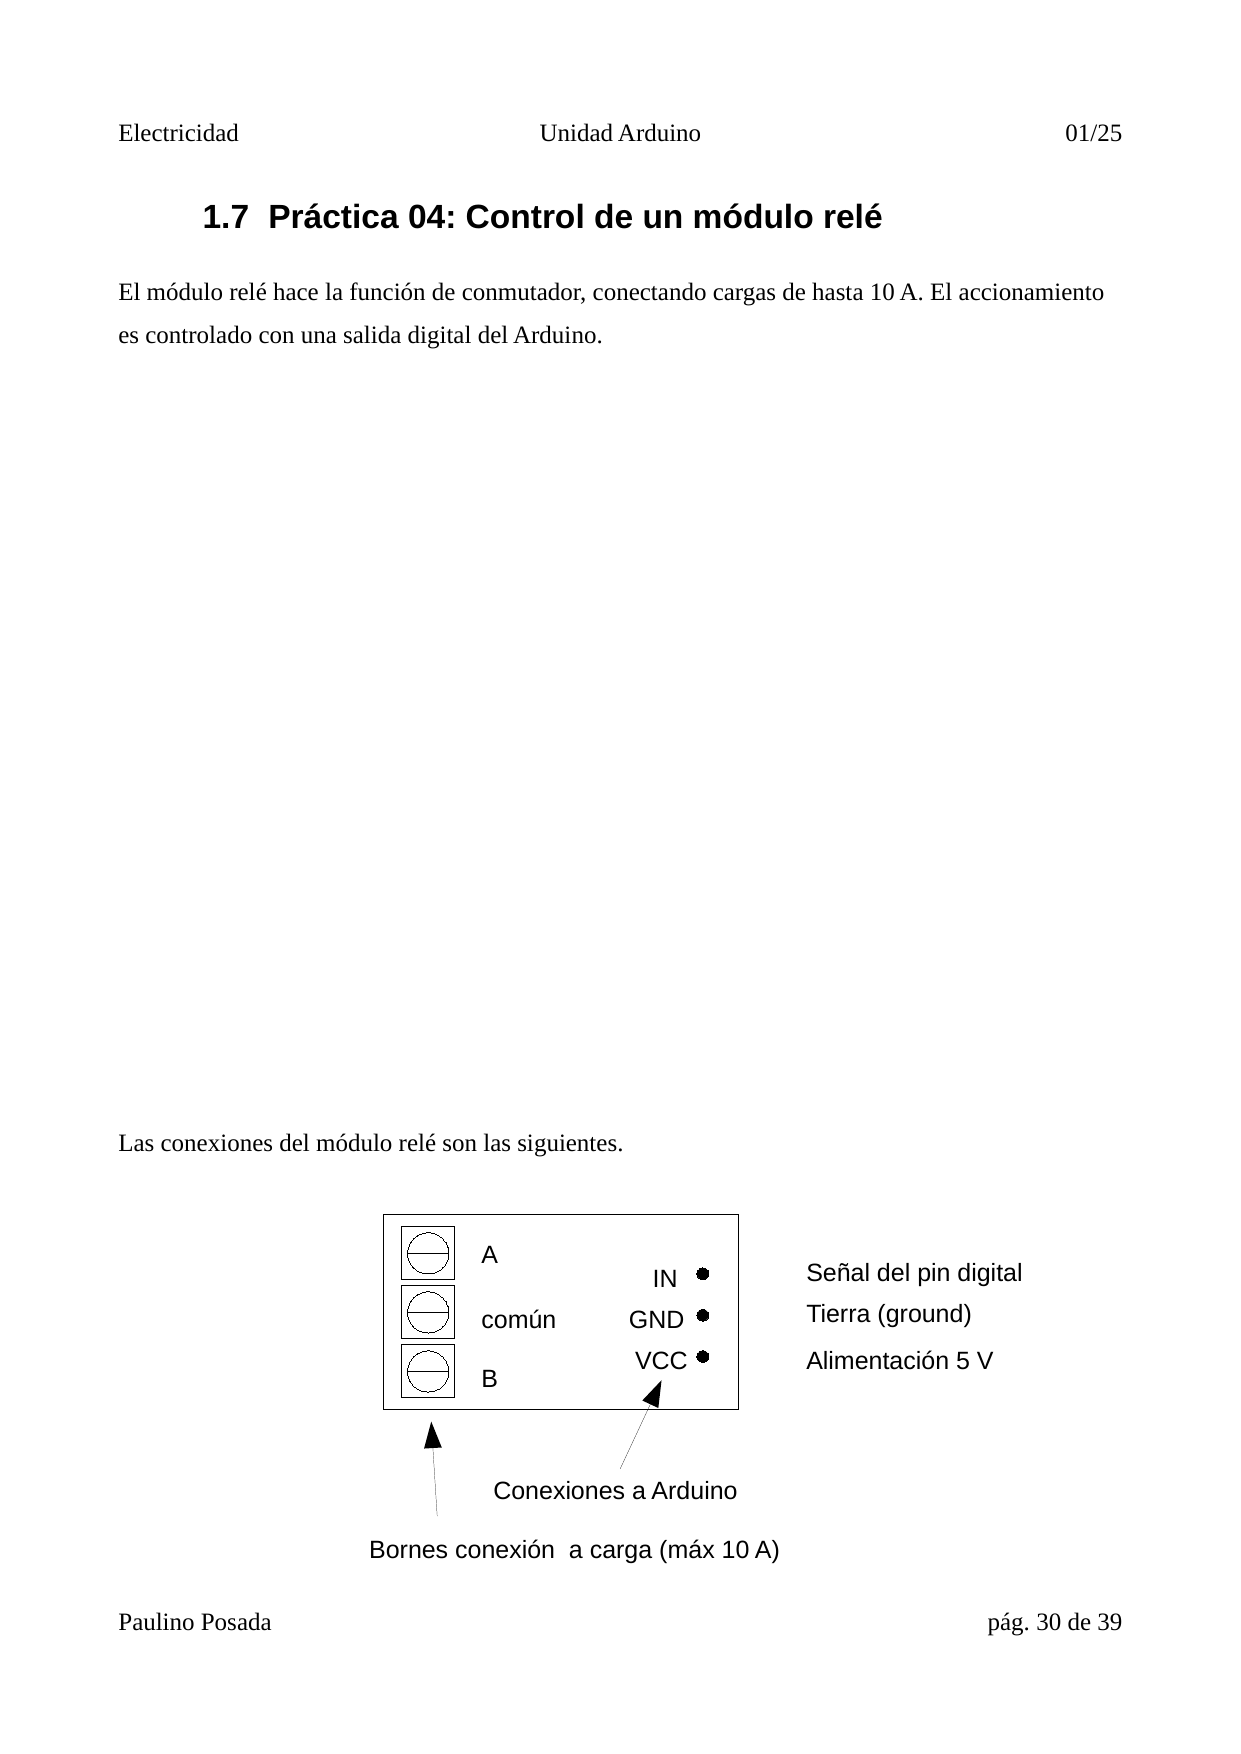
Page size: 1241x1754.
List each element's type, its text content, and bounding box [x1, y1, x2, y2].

text Las conexiones del módulo relé son las siguientes. [118, 1128, 1122, 1157]
subtitle Práctica 04: Control de un módulo relé [193, 197, 1122, 236]
text El módulo relé hace la función de conmutador, conectando cargas de hasta 10 A. El accionamiento es controlado con una salida digital del Arduino. [118, 277, 1122, 349]
